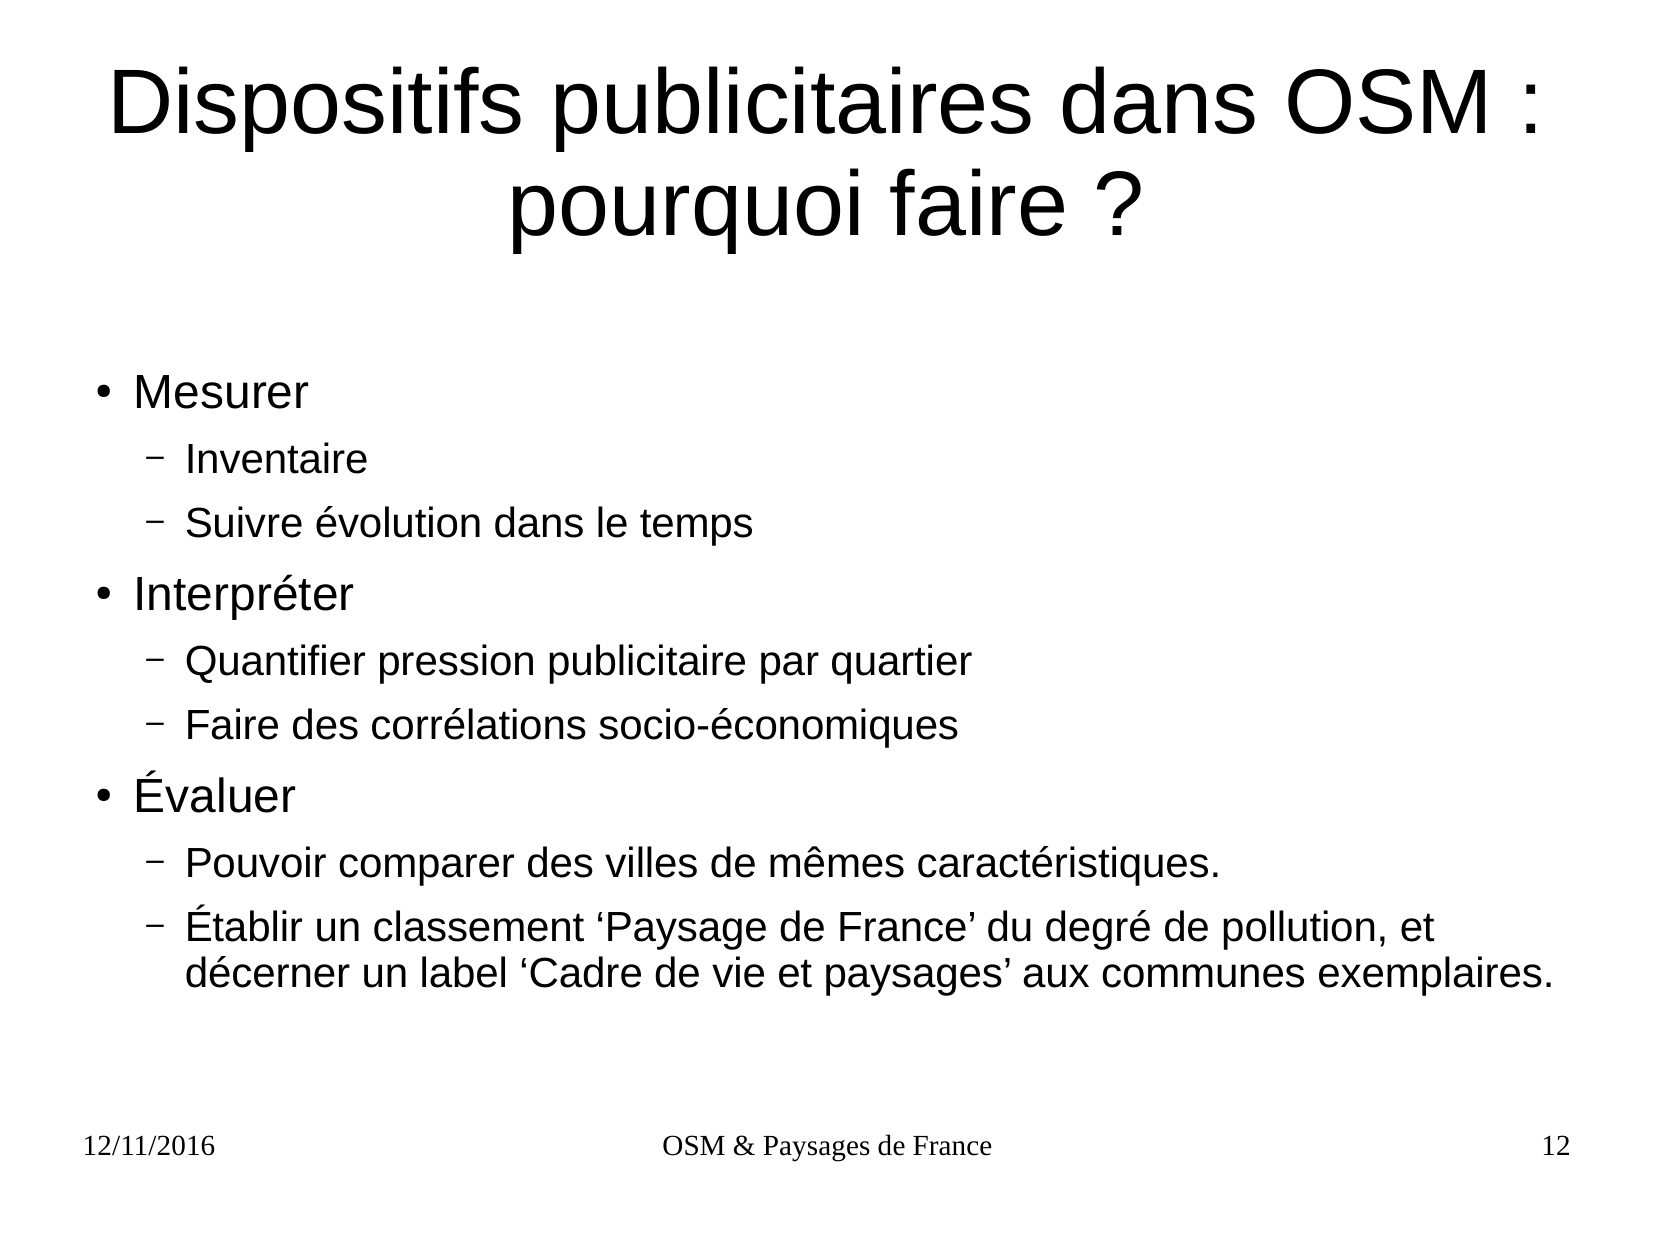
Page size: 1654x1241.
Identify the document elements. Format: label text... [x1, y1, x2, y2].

list Mesurer Inventaire Suivre évolution dans le temps Interpréter Quantifier pression publicitaire par quartier Faire des corrélations socio-économiques Évaluer Pouvoir comparer des villes de mêmes caractéristiques. Établir un classement ‘Paysage de France’ du degré de pollution, et décerner un label ‘Cadre de vie et paysages’ aux communes exemplaires. [82, 290, 1571, 1010]
title Dispositifs publicitaires dans OSM : pourquoi faire ? [82, 49, 1571, 257]
